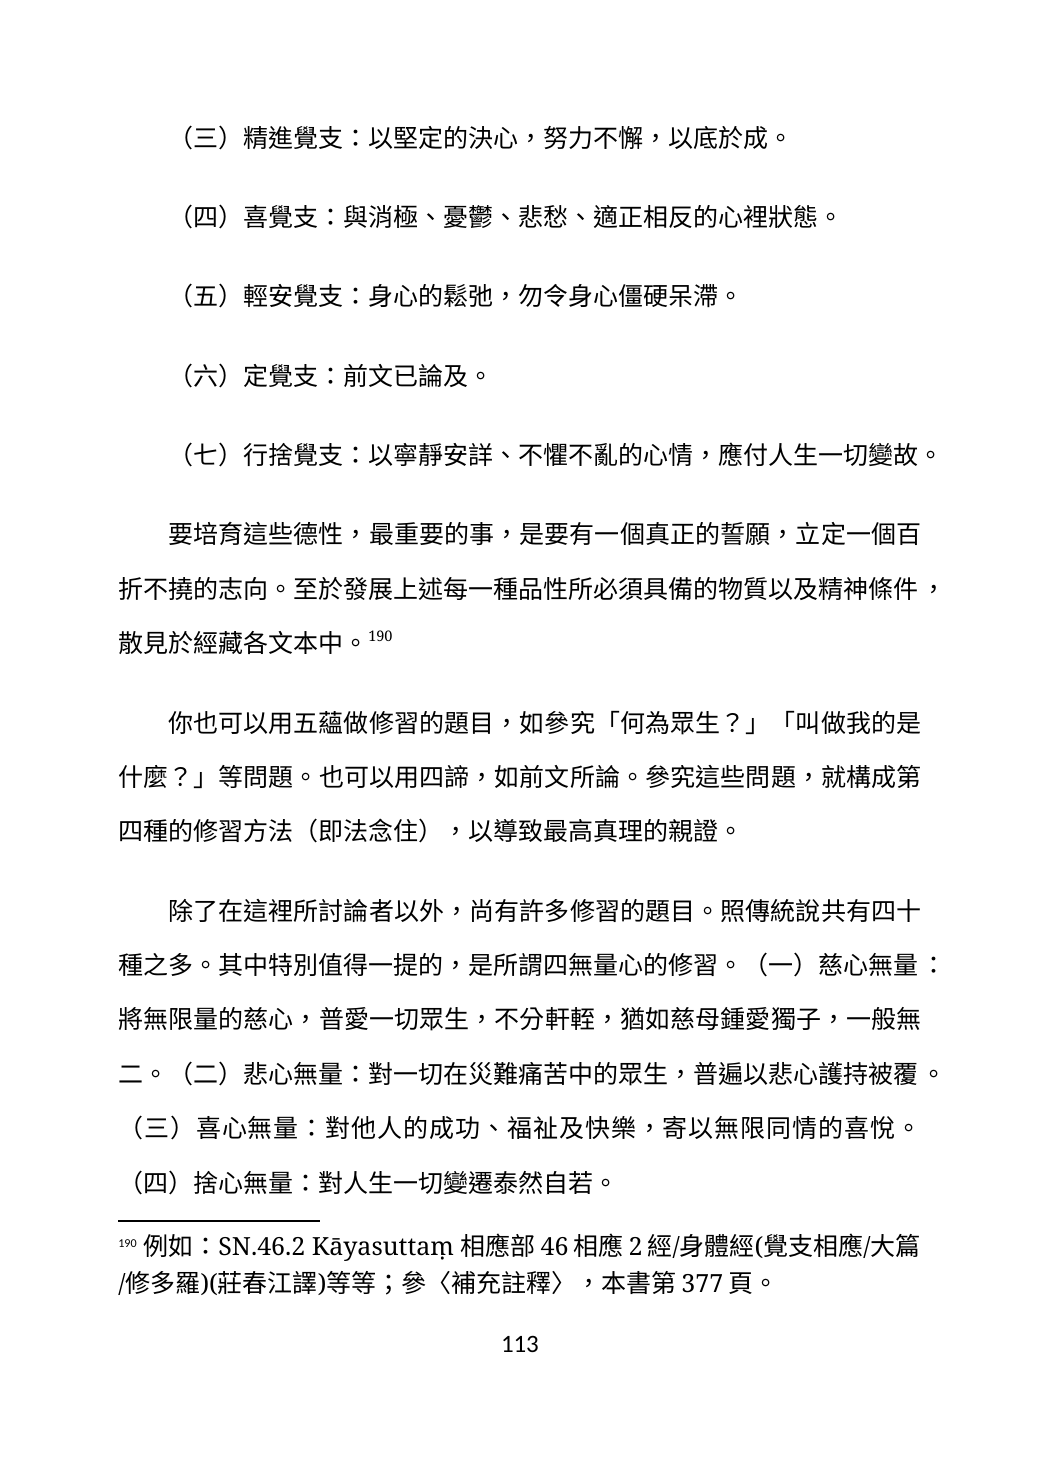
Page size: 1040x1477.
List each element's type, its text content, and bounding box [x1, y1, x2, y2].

text （七）行捨覺支：以寧靜安詳、不懼不亂的心情，應付人生一切變故。 [118, 436, 921, 472]
text （六）定覺支：前文已論及。 [118, 356, 921, 392]
text （五）輕安覺支：身心的鬆弛，勿令身心僵硬呆滯。 [118, 277, 921, 313]
text 例如：SN.46.2 Kāyasuttaṃ 相應部46相應2經/身體經(覺支相應/大篇/修多羅)(莊春江譯)等等；參〈補充註釋〉，本書第377頁。 [118, 1227, 921, 1299]
text 除了在這裡所討論者以外，尚有許多修習的題目。照傳統說共有四十種之多。其中特別值得一提的，是所謂四無量心的修習。（一）慈心無量：將無限量的慈心，普愛一切眾生，不分軒輊，猶如慈母鍾愛獨子，一般無二。（二）悲心無量：對一切在災難痛苦中的眾生，普遍以悲心護持被覆。（三）喜心無量：對他人的成功、福祉及快樂，寄以無限同情的喜悅。（四）捨心無量：對人生一切變遷泰然自若。 [118, 891, 921, 1199]
text 要培育這些德性，最重要的事，是要有一個真正的誓願，立定一個百折不撓的志向。至於發展上述每一種品性所必須具備的物質以及精神條件，散見於經藏各文本中。 [118, 515, 921, 660]
text （四）喜覺支：與消極、憂鬱、悲愁、適正相反的心裡狀態。 [118, 197, 921, 234]
text 你也可以用五蘊做修習的題目，如參究「何為眾生？」「叫做我的是什麼？」等問題。也可以用四諦，如前文所論。參究這些問題，就構成第四種的修習方法（即法念住），以導致最高真理的親證。 [118, 703, 921, 848]
text （三）精進覺支：以堅定的決心，努力不懈，以底於成。 [118, 118, 921, 154]
